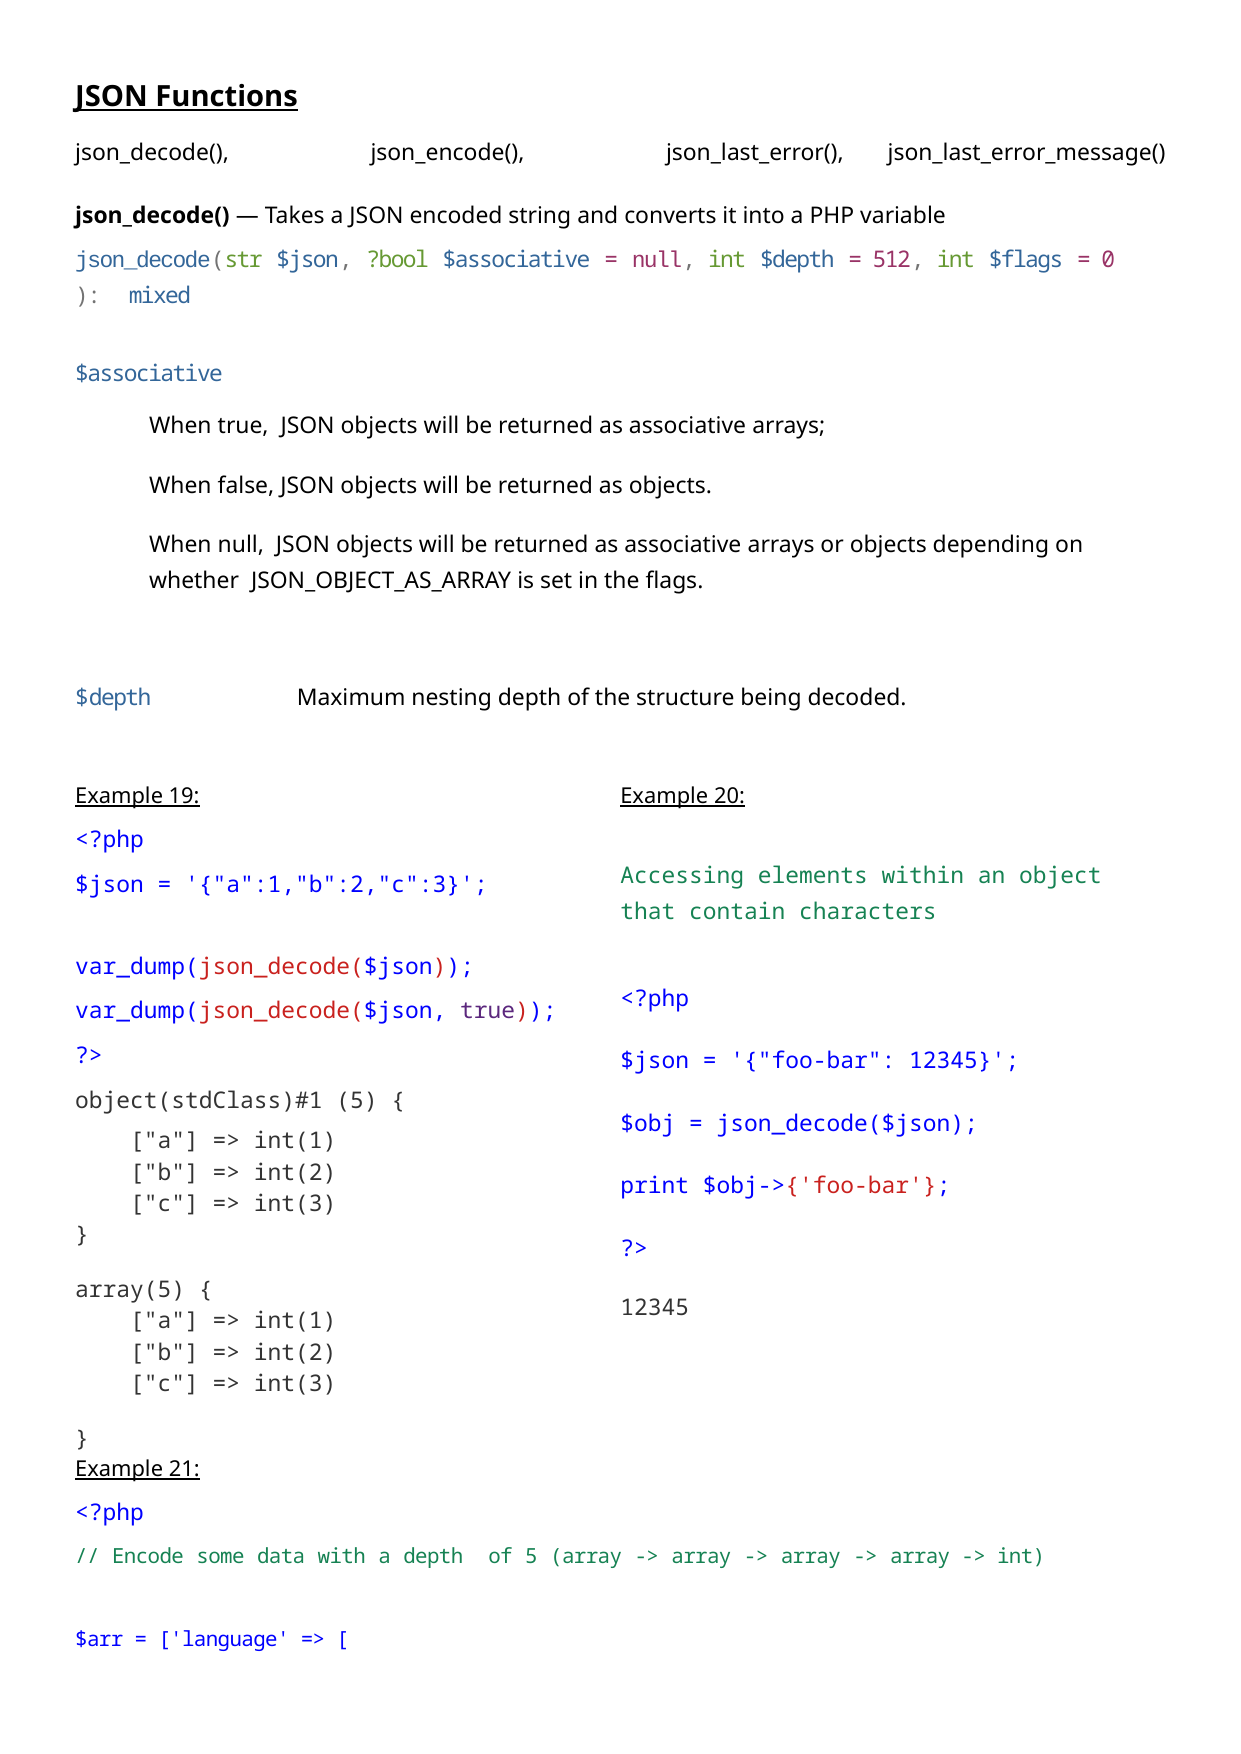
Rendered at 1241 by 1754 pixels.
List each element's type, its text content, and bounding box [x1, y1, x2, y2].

text json_decode(), json_encode(), json_last_error(), json_last_error_message() [75, 136, 1166, 167]
subtitle $depth Maximum nesting depth of the structure being decoded. [75, 680, 1166, 712]
text JSON Functions [75, 75, 1166, 115]
text <?php [75, 1496, 1166, 1527]
text json_decode() — Takes a JSON encoded string and converts it into a PHP variable [75, 198, 1166, 230]
table_header Example 19: <?php $json = '{"a":1,"b":2,"c":3}'; var_dump(json_decode($json)); var_dump(json_decode($json, true)); ?> object(stdClass)#1 (5) { ["a"] => int(1) ["b"] => int(2) ["c"] => int(3) } array(5) { ["a"] => int(1) ["b"] => int(2) ["c"] => int(3) } [75, 780, 620, 1453]
text json_decode(str $json, ?bool $associative = null, int $depth = 512, int $flags = 0 ): mixed [75, 243, 1166, 311]
subtitle $associative [75, 357, 1166, 388]
text When false, JSON objects will be returned as objects. [149, 469, 1166, 500]
text Example 21: [75, 1453, 1166, 1483]
text $arr = ['language' => [ [75, 1624, 1166, 1653]
text When null, JSON objects will be returned as associative arrays or objects depending on whether JSON_OBJECT_AS_ARRAY is set in the flags. [149, 528, 1166, 596]
text When true, JSON objects will be returned as associative arrays; [149, 409, 1166, 440]
text // Encode some data with a depth of 5 (array -> array -> array -> array -> int) [75, 1541, 1166, 1569]
table_header Example 20: Accessing elements within an object that contain characters <?php $json = '{"foo-bar": 12345}'; $obj = json_decode($json); print $obj->{'foo-bar'}; ?> 12345 [620, 780, 1166, 1453]
